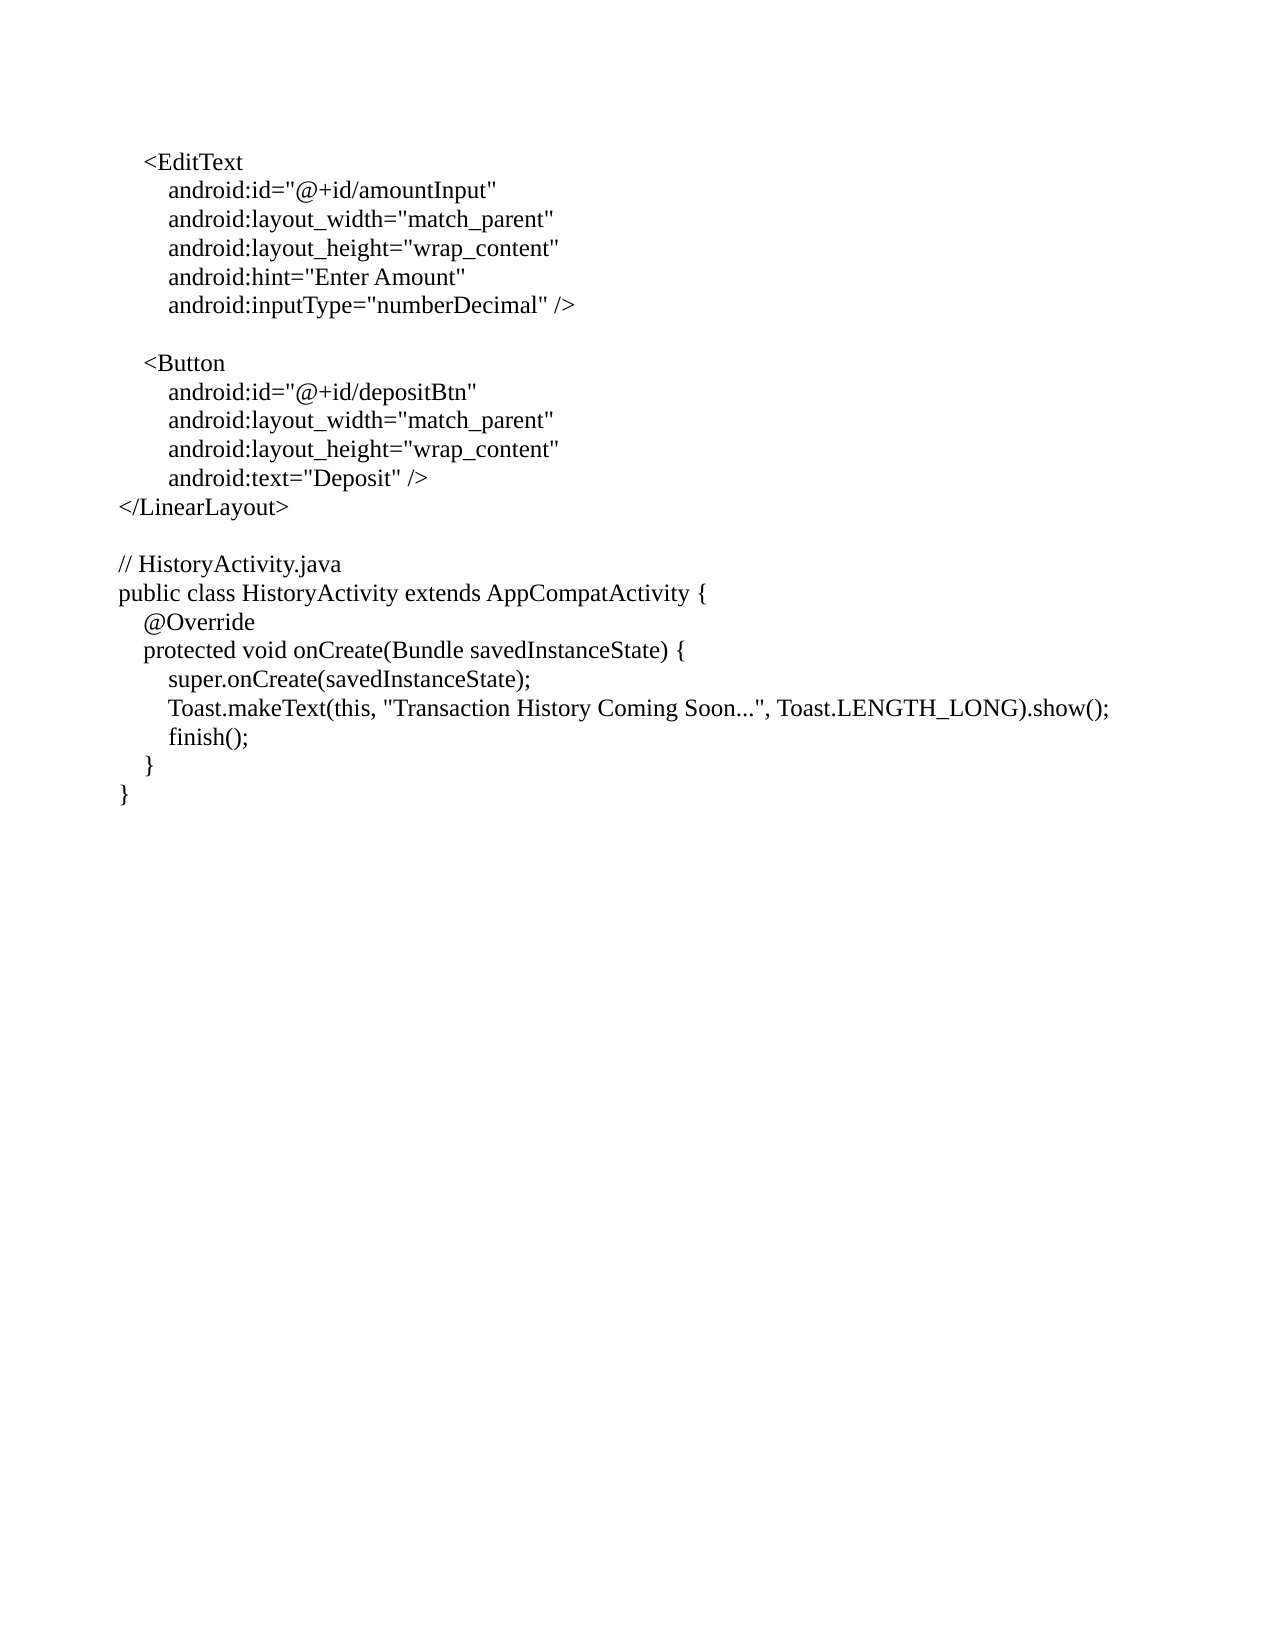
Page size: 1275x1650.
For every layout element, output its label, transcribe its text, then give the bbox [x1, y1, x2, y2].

text android:hint="Enter Amount" [118, 262, 1157, 291]
text </LinearLayout> [118, 492, 1157, 521]
text android:text="Deposit" /> [118, 463, 1157, 492]
text finish(); [118, 722, 1157, 751]
text android:id="@+id/amountInput" [118, 176, 1157, 204]
text <EditText [118, 147, 1157, 176]
text android:layout_width="match_parent" [118, 406, 1157, 434]
text protected void onCreate(Bundle savedInstanceState) { [118, 636, 1157, 664]
text android:layout_height="wrap_content" [118, 233, 1157, 262]
text android:layout_height="wrap_content" [118, 434, 1157, 463]
text android:layout_width="match_parent" [118, 204, 1157, 233]
text android:id="@+id/depositBtn" [118, 377, 1157, 406]
text } [118, 779, 1157, 808]
text } [118, 751, 1157, 779]
text <Button [118, 348, 1157, 377]
text Toast.makeText(this, "Transaction History Coming Soon...", Toast.LENGTH_LONG).show(); [118, 693, 1157, 722]
text android:inputType="numberDecimal" /> [118, 291, 1157, 319]
text @Override [118, 607, 1157, 636]
text super.onCreate(savedInstanceState); [118, 664, 1157, 693]
text public class HistoryActivity extends AppCompatActivity { [118, 578, 1157, 607]
text // HistoryActivity.java [118, 549, 1157, 578]
